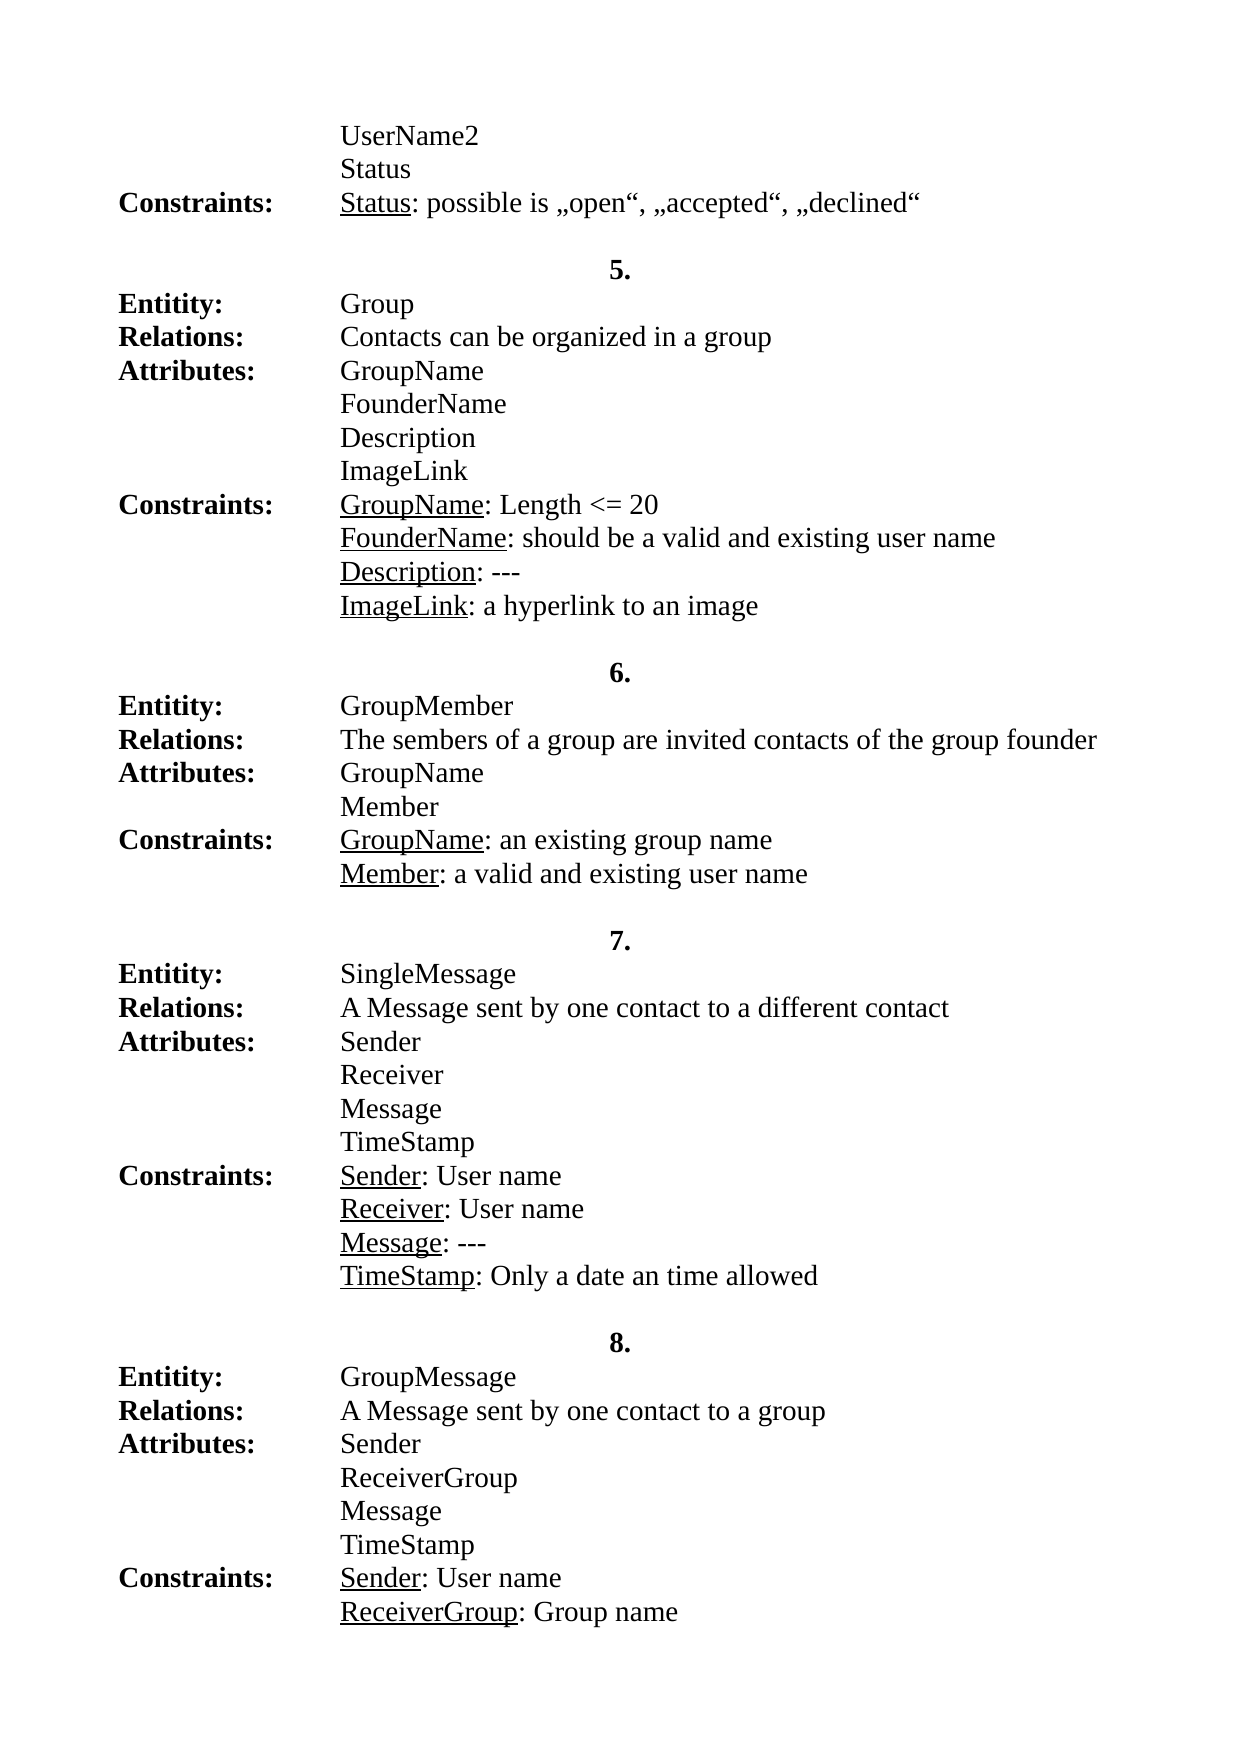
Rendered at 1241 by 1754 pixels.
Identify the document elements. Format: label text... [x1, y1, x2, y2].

text 6. [118, 655, 1122, 688]
text Relations: The sembers of a group are invited contacts of the group founder [118, 722, 1122, 755]
text Relations: A Message sent by one contact to a group [118, 1393, 1122, 1426]
text TimeStamp: Only a date an time allowed [118, 1258, 1122, 1292]
text Entitity: GroupMessage [118, 1359, 1122, 1393]
text Receiver [118, 1057, 1122, 1091]
text ImageLink [118, 453, 1122, 487]
text 5. [118, 252, 1122, 286]
text Relations: A Message sent by one contact to a different contact [118, 990, 1122, 1024]
text Member [118, 789, 1122, 822]
text Constraints: GroupName: an existing group name [118, 822, 1122, 856]
text TimeStamp [118, 1527, 1122, 1560]
text Receiver: User name [118, 1191, 1122, 1225]
text Relations: Contacts can be organized in a group [118, 319, 1122, 353]
text Constraints: Sender: User name [118, 1158, 1122, 1191]
text Message: --- [118, 1225, 1122, 1258]
text Entitity: Group [118, 286, 1122, 319]
text Description: --- [118, 554, 1122, 588]
text ReceiverGroup: Group name [118, 1594, 1122, 1627]
text TimeStamp [118, 1124, 1122, 1158]
text FounderName [118, 386, 1122, 420]
text ImageLink: a hyperlink to an image [118, 588, 1122, 621]
text Entitity: GroupMember [118, 688, 1122, 722]
text FounderName: should be a valid and existing user name [118, 521, 1122, 554]
text Constraints: GroupName: Length <= 20 [118, 487, 1122, 521]
text Description [118, 420, 1122, 453]
text 8. [118, 1326, 1122, 1359]
text Attributes: Sender [118, 1426, 1122, 1460]
text Status [118, 152, 1122, 185]
text Message [118, 1493, 1122, 1527]
text Constraints: Status: possible is „open“, „accepted“, „declined“ [118, 185, 1122, 219]
text Message [118, 1091, 1122, 1124]
text Attributes: GroupName [118, 353, 1122, 386]
text Member: a valid and existing user name [118, 856, 1122, 889]
text UserName2 [118, 118, 1122, 152]
text Entitity: SingleMessage [118, 957, 1122, 990]
text Constraints: Sender: User name [118, 1560, 1122, 1594]
text Attributes: GroupName [118, 755, 1122, 789]
text ReceiverGroup [118, 1460, 1122, 1493]
text Attributes: Sender [118, 1024, 1122, 1057]
text 7. [118, 923, 1122, 957]
